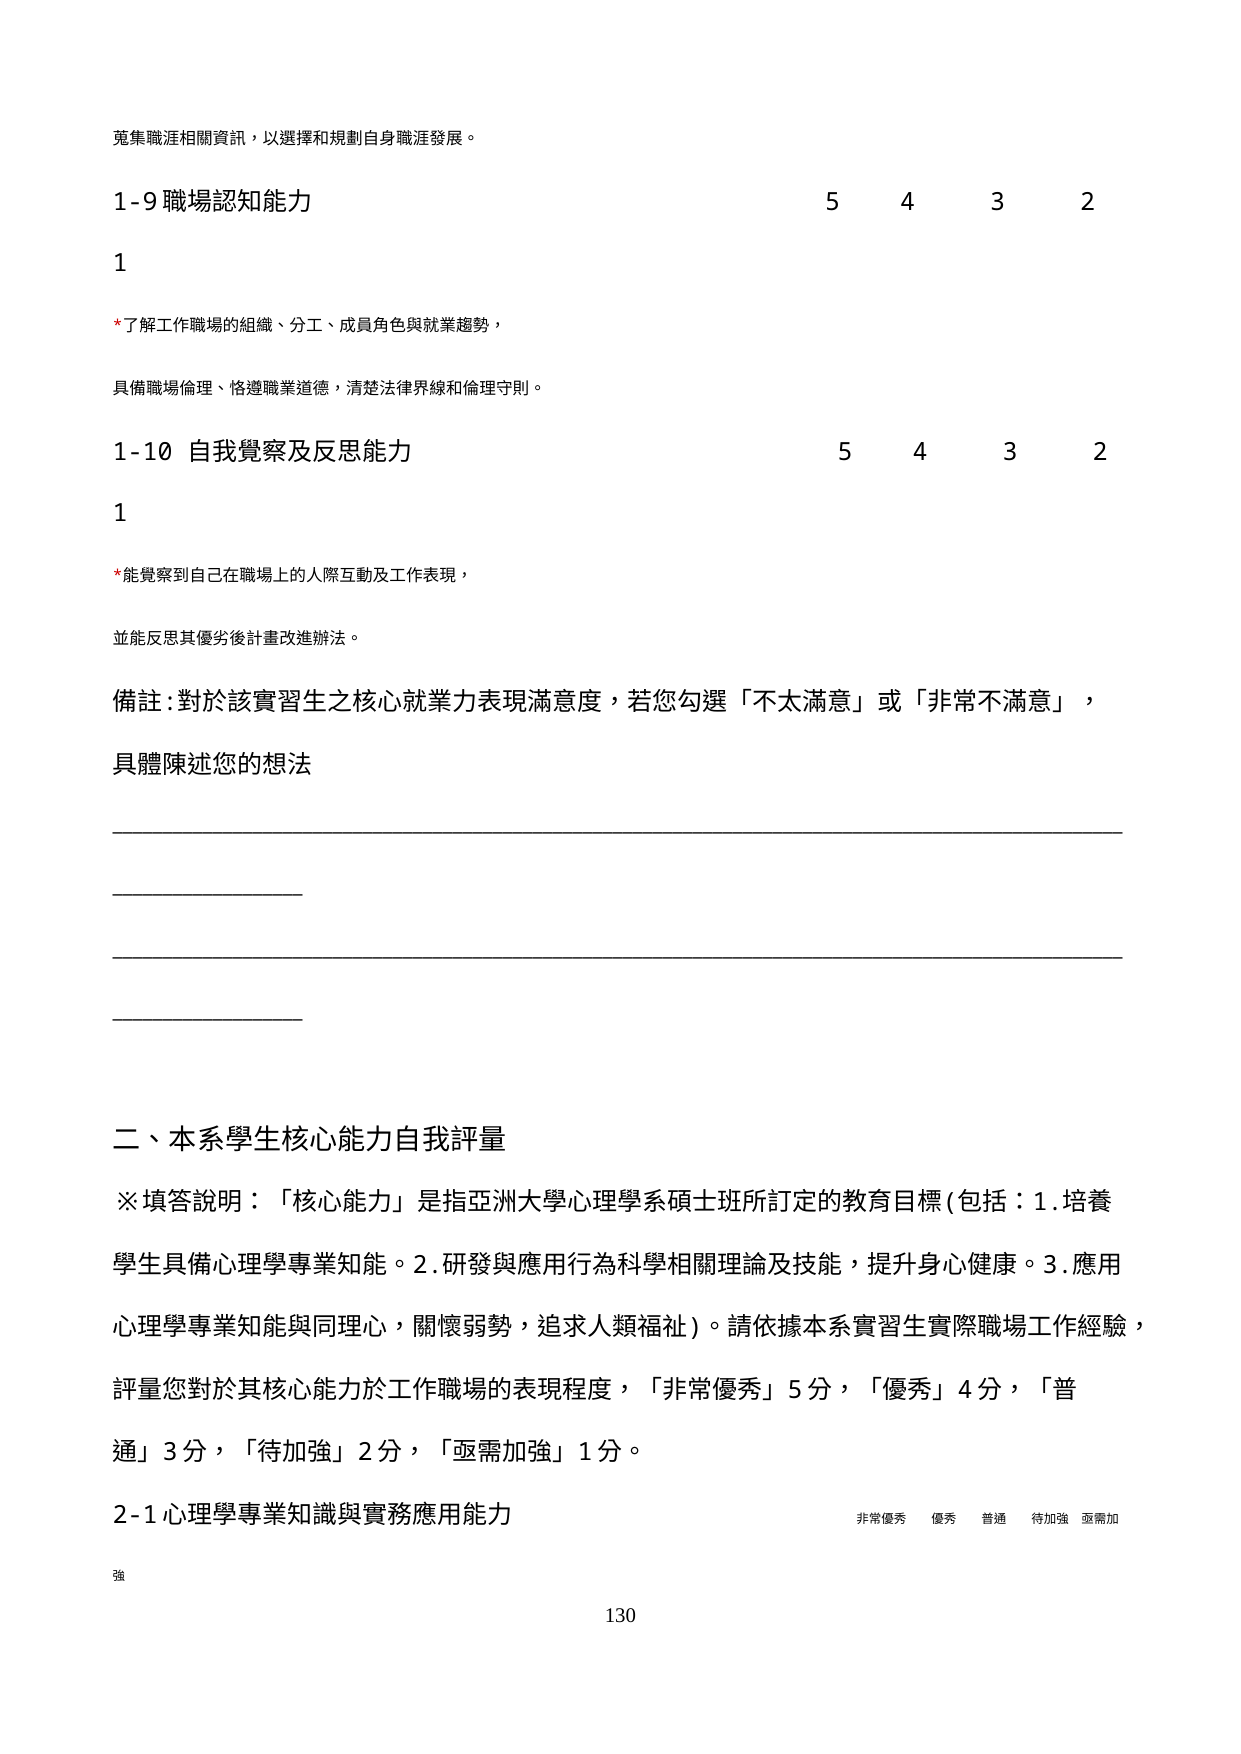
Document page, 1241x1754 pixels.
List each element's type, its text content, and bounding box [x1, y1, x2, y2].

text 2-1心理學專業知識與實務應用能力 非常優秀 優秀 普通 待加強 亟需加強 [112, 1471, 1128, 1596]
text 二、本系學生核心能力自我評量 [112, 1096, 1128, 1158]
text *能覺察到自己在職場上的人際互動及工作表現， [112, 533, 1128, 596]
text ________________________________________________________________________________________________________________________ [112, 783, 1128, 908]
text ※填答說明：「核心能力」是指亞洲大學心理學系碩士班所訂定的教育目標(包括：1.培養學生具備心理學專業知能。2.研發與應用行為科學相關理論及技能，提升身心健康。3.應用心理學專業知能與同理心，關懷弱勢，追求人類福祉)。請依據本系實習生實際職場工作經驗，評量您對於其核心能力於工作職場的表現程度，「非常優秀」5分，「優秀」4分，「普通」3分，「待加強」2分，「亟需加強」1分。 [112, 1158, 1128, 1471]
text 1-9職場認知能力 5 4 3 2 1 [112, 158, 1128, 283]
text 具備職場倫理、恪遵職業道德，清楚法律界線和倫理守則。 [112, 346, 1128, 408]
text ________________________________________________________________________________________________________________________ [112, 908, 1128, 1033]
text *了解工作職場的組織、分工、成員角色與就業趨勢， [112, 283, 1128, 346]
text 蒐集職涯相關資訊，以選擇和規劃自身職涯發展。 [112, 96, 1128, 158]
text 備註:對於該實習生之核心就業力表現滿意度，若您勾選「不太滿意」或「非常不滿意」， 具體陳述您的想法 [112, 658, 1128, 783]
text 1-10 自我覺察及反思能力 5 4 3 2 1 [112, 408, 1128, 533]
text 並能反思其優劣後計畫改進辦法。 [112, 596, 1128, 658]
